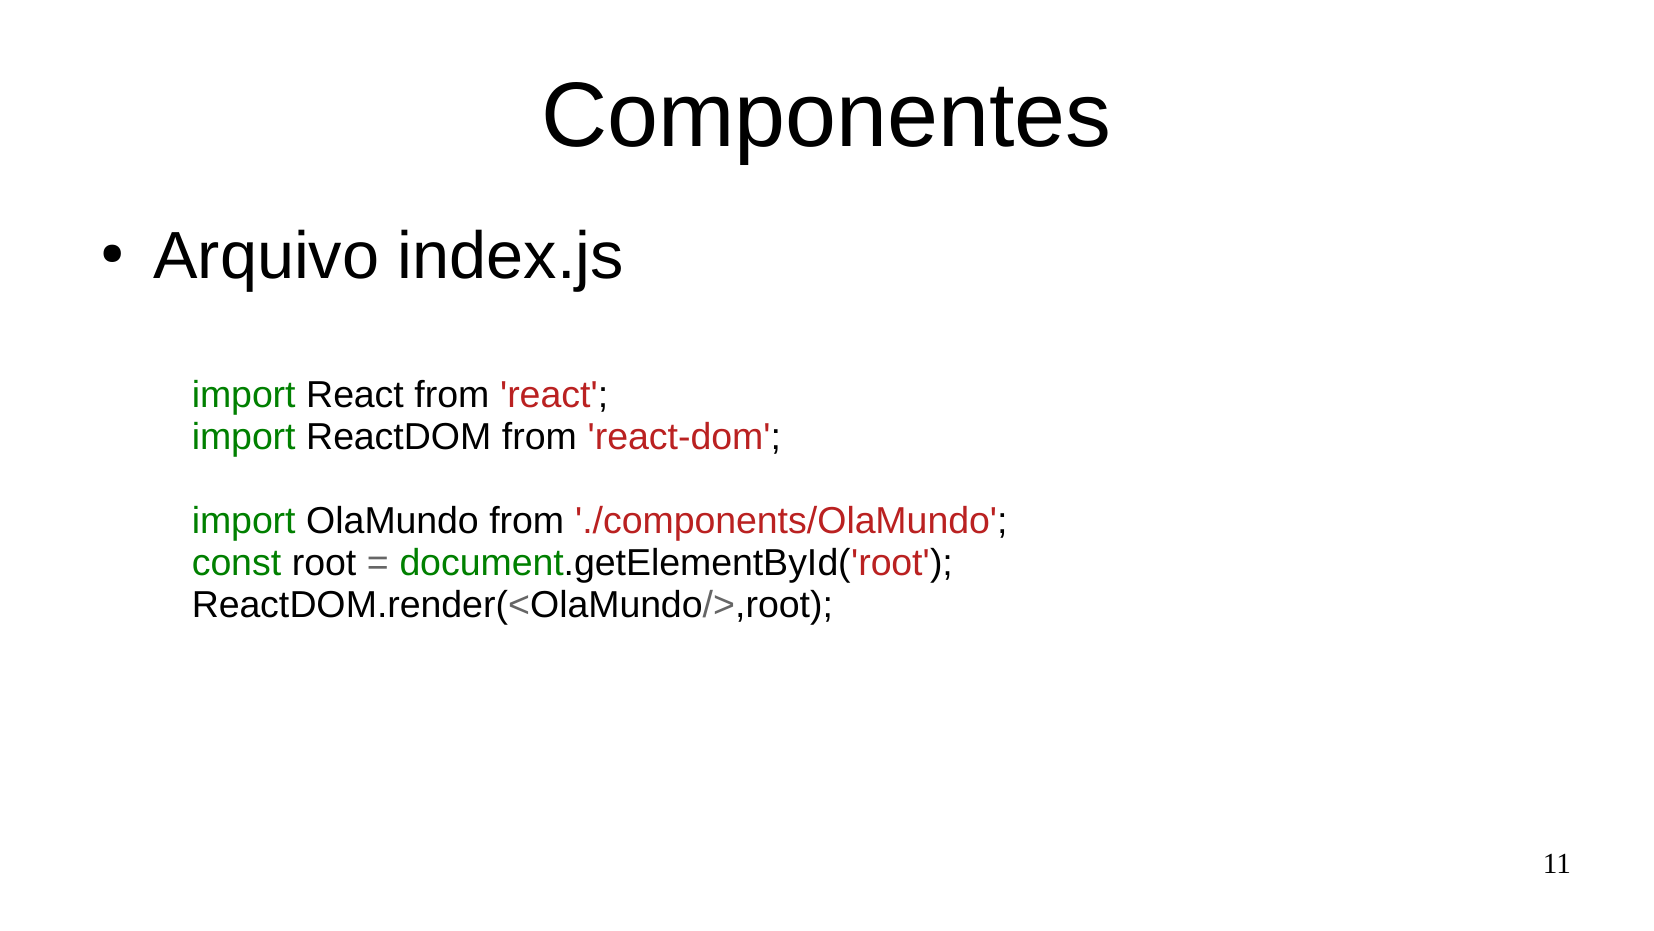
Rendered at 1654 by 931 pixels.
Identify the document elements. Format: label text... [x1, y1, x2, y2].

text_box import React from 'react'; import ReactDOM from 'react-dom'; import OlaMundo from './components/OlaMundo'; const root = document.getElementById('root'); ReactDOM.render(<OlaMundo/>,root); [177, 366, 1146, 633]
title Componentes [82, 37, 1571, 193]
list Arquivo index.js [82, 217, 1571, 758]
